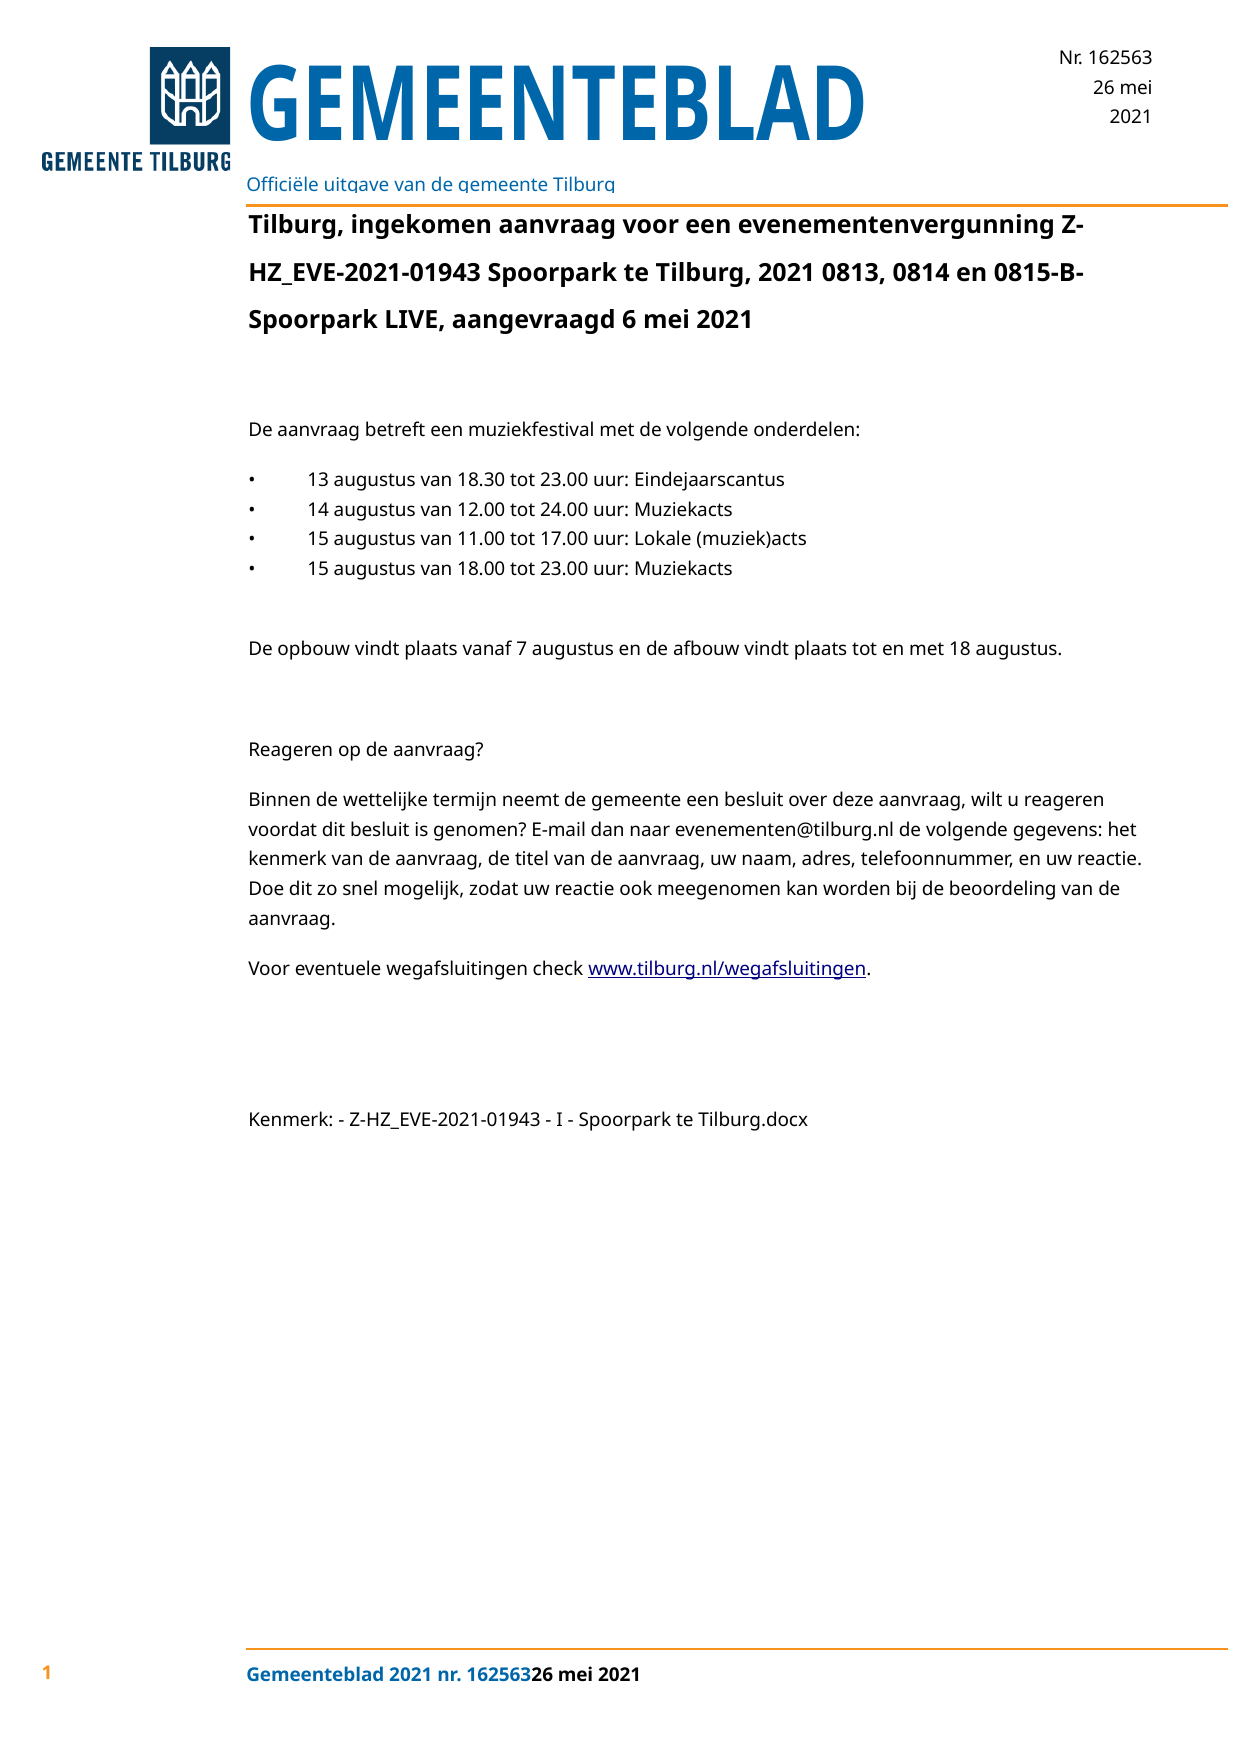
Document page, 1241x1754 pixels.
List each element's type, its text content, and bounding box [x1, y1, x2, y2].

text Tilburg, ingekomen aanvraag voor een evenementenvergunning Z-HZ_EVE-2021-01943 Spoorpark te Tilburg, 2021 0813, 0814 en 0815-B-Spoorpark LIVE, aangevraagd 6 mei 2021 [248, 207, 1152, 336]
text De opbouw vindt plaats vanaf 7 augustus en de afbouw vindt plaats tot en met 18 augustus. [248, 635, 1152, 661]
picture [41, 47, 231, 172]
text De aanvraag betreft een muziekfestival met de volgende onderdelen: [248, 416, 1152, 442]
list 13 augustus van 18.30 tot 23.00 uur: Eindejaarscantus [248, 466, 1152, 492]
list 15 augustus van 11.00 tot 17.00 uur: Lokale (muziek)acts [248, 526, 1152, 551]
text Kenmerk: - Z-HZ_EVE-2021-01943 - I - Spoorpark te Tilburg.docx [248, 1106, 1152, 1132]
list 15 augustus van 18.00 tot 23.00 uur: Muziekacts [248, 555, 1152, 581]
text Voor eventuele wegafsluitingen check www.tilburg.nl/wegafsluitingen. [248, 955, 1152, 981]
text Binnen de wettelijke termijn neemt de gemeente een besluit over deze aanvraag, wilt u reageren voordat dit besluit is genomen? E-mail dan naar evenementen@tilburg.nl de volgende gegevens: het kenmerk van de aanvraag, de titel van de aanvraag, uw naam, adres, telefoonnummer, en uw reactie. Doe dit zo snel mogelijk, zodat uw reactie ook meegenomen kan worden bij de beoordeling van de aanvraag. [248, 786, 1152, 930]
list 14 augustus van 12.00 tot 24.00 uur: Muziekacts [248, 496, 1152, 522]
text Reageren op de aanvraag? [248, 736, 1152, 762]
